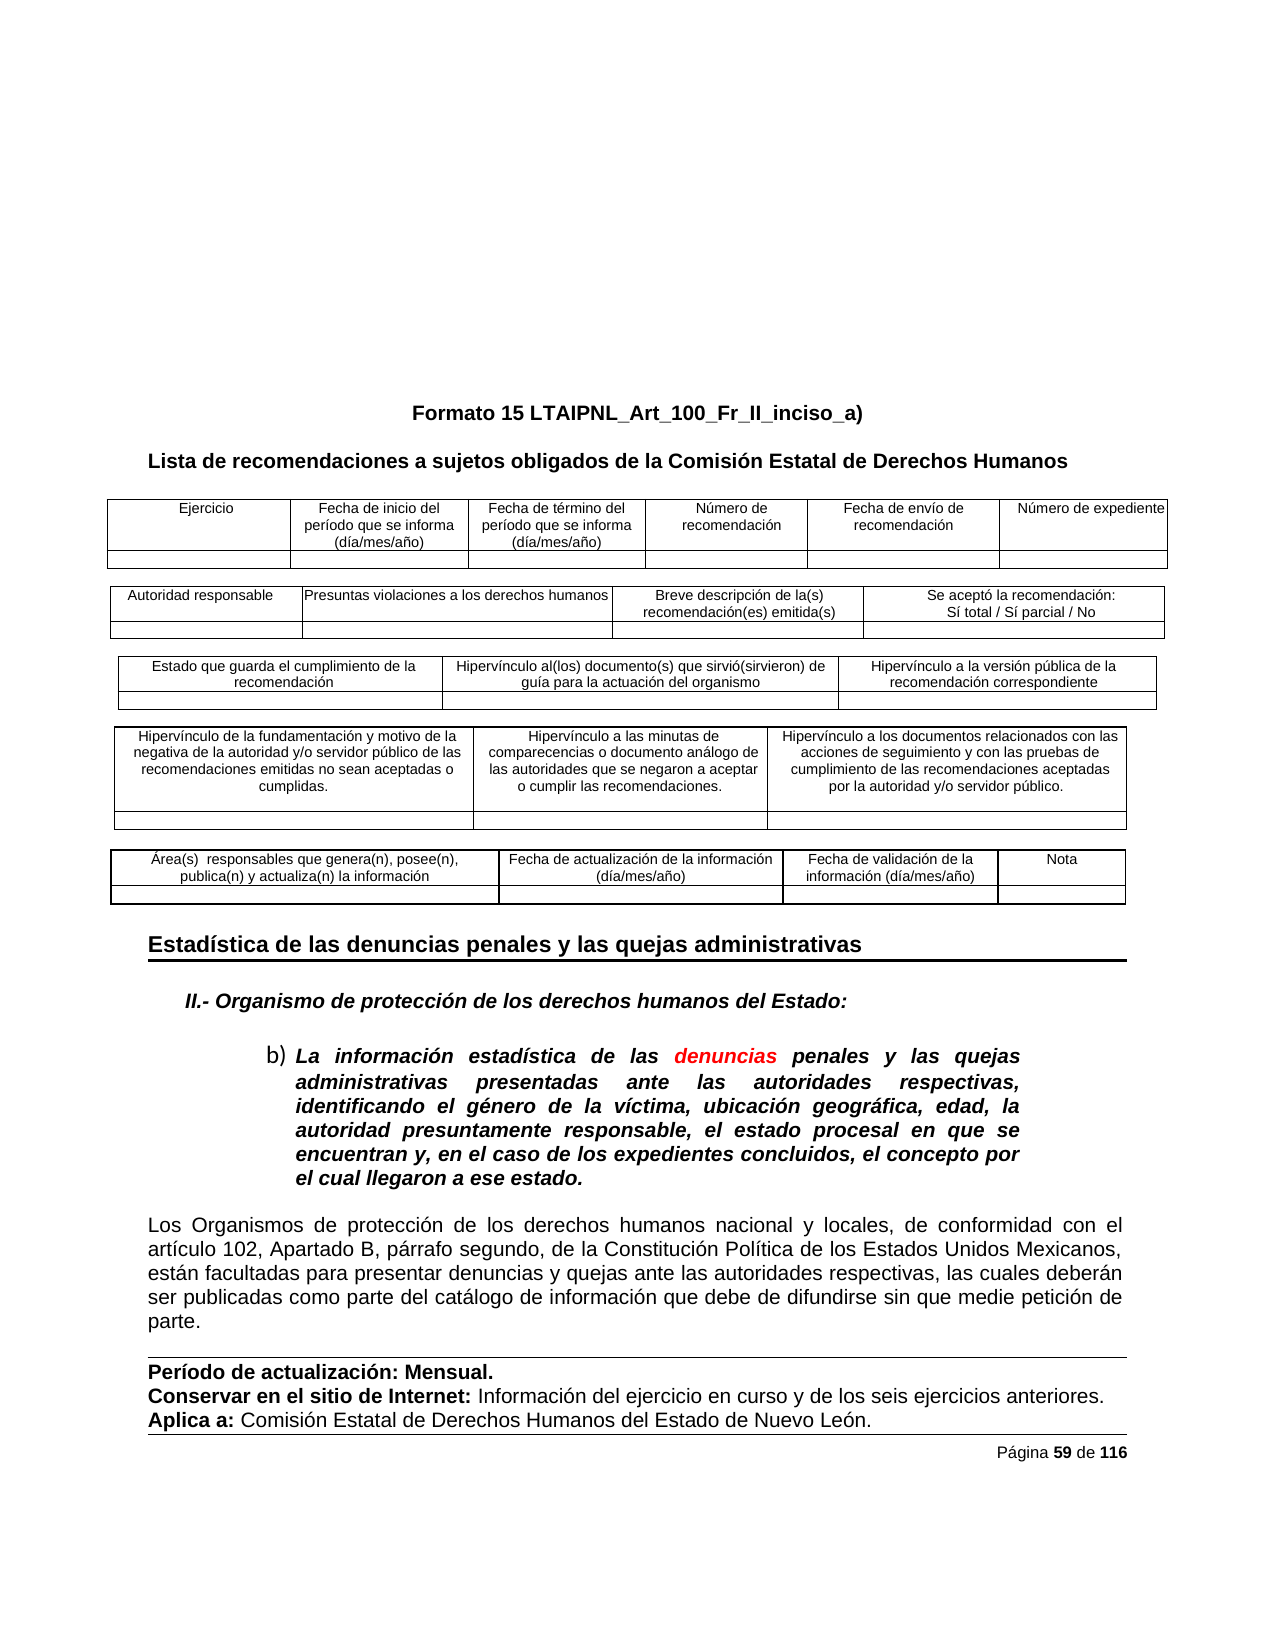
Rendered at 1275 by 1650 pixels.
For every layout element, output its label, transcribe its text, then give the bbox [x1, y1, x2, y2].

table_cell [500, 886, 782, 903]
table_cell [291, 551, 468, 568]
table_header Fecha de envío de recomendación [808, 500, 999, 550]
text Aplica a: Comisión Estatal de Derechos Humanos del Estado de Nuevo León. [148, 1405, 1127, 1434]
table_header Presuntas violaciones a los derechos humanos [303, 587, 612, 621]
table_cell [119, 692, 442, 708]
table_cell [808, 551, 999, 568]
table_cell [443, 692, 838, 708]
table_header Autoridad responsable [111, 587, 302, 621]
table_header Fecha de validación de la información (día/mes/año) [784, 851, 997, 884]
table_header Fecha de actualización de la información (día/mes/año) [500, 851, 782, 884]
table_header Nota [999, 851, 1125, 884]
table_header Se aceptó la recomendación: Sí total / Sí parcial / No [864, 587, 1164, 621]
table_cell [613, 622, 863, 638]
table_header Número de recomendación [646, 500, 807, 550]
table_cell [784, 886, 997, 903]
table_cell [115, 812, 473, 829]
text Lista de recomendaciones a sujetos obligados de la Comisión Estatal de Derechos Humanos [148, 449, 1127, 473]
table_cell [864, 622, 1164, 638]
text Período de actualización: Mensual. [148, 1358, 1127, 1384]
table_header Hipervínculo a la versión pública de la recomendación correspondiente [839, 657, 1156, 691]
table_header Estado que guarda el cumplimiento de la recomendación [119, 657, 442, 691]
table_header Fecha de inicio del período que se informa (día/mes/año) [291, 500, 468, 550]
table_cell [1000, 551, 1167, 568]
table_cell [469, 551, 645, 568]
table_header Número de expediente [1000, 500, 1167, 550]
table_header Hipervínculo de la fundamentación y motivo de la negativa de la autoridad y/o servidor público de las recomendaciones emitidas no sean aceptadas o cumplidas. [115, 728, 473, 811]
table_header Hipervínculo a los documentos relacionados con las acciones de seguimiento y con las pruebas de cumplimiento de las recomendaciones aceptadas por la autoridad y/o servidor público. [768, 728, 1126, 811]
table_header Área(s) responsables que genera(n), posee(n), publica(n) y actualiza(n) la información [112, 851, 498, 884]
list La información estadística de las denuncias penales y las quejas administrativas presentadas ante las autoridades respectivas, identificando el género de la víctima, ubicación geográfica, edad, la autoridad presuntamente responsable, el estado procesal en que se encuentran y, en el caso de los expedientes concluidos, el concepto por el cual llegaron a ese estado. [266, 1039, 1023, 1189]
table_cell [768, 812, 1126, 829]
table_cell [303, 622, 612, 638]
table_cell [839, 692, 1156, 708]
table_cell [112, 886, 498, 903]
table_header Breve descripción de la(s) recomendación(es) emitida(s) [613, 587, 863, 621]
table_header Hipervínculo al(los) documento(s) que sirvió(sirvieron) de guía para la actuación del organismo [443, 657, 838, 691]
table_header Fecha de término del período que se informa (día/mes/año) [469, 500, 645, 550]
table_header Ejercicio [108, 500, 290, 550]
text Los Organismos de protección de los derechos humanos nacional y locales, de conformidad con el artículo 102, Apartado B, párrafo segundo, de la Constitución Política de los Estados Unidos Mexicanos, están facultadas para presentar denuncias y quejas ante las autoridades respectivas, las cuales deberán ser publicadas como parte del catálogo de información que debe de difundirse sin que medie petición de parte. [148, 1213, 1124, 1333]
table_cell [999, 886, 1125, 903]
table_cell [111, 622, 302, 638]
table_header Hipervínculo a las minutas de comparecencias o documento análogo de las autoridades que se negaron a aceptar o cumplir las recomendaciones. [474, 728, 767, 811]
table_cell [108, 551, 290, 568]
text Conservar en el sitio de Internet: Información del ejercicio en curso y de los seis ejercicios anteriores. [148, 1384, 1127, 1405]
text Formato 15 LTAIPNL_Art_100_Fr_II_inciso_a) [148, 401, 1127, 425]
subtitle II.- Organismo de protección de los derechos humanos del Estado: [185, 989, 1039, 1013]
text Estadística de las denuncias penales y las quejas administrativas [148, 931, 1127, 959]
table_cell [646, 551, 807, 568]
table_cell [474, 812, 767, 829]
